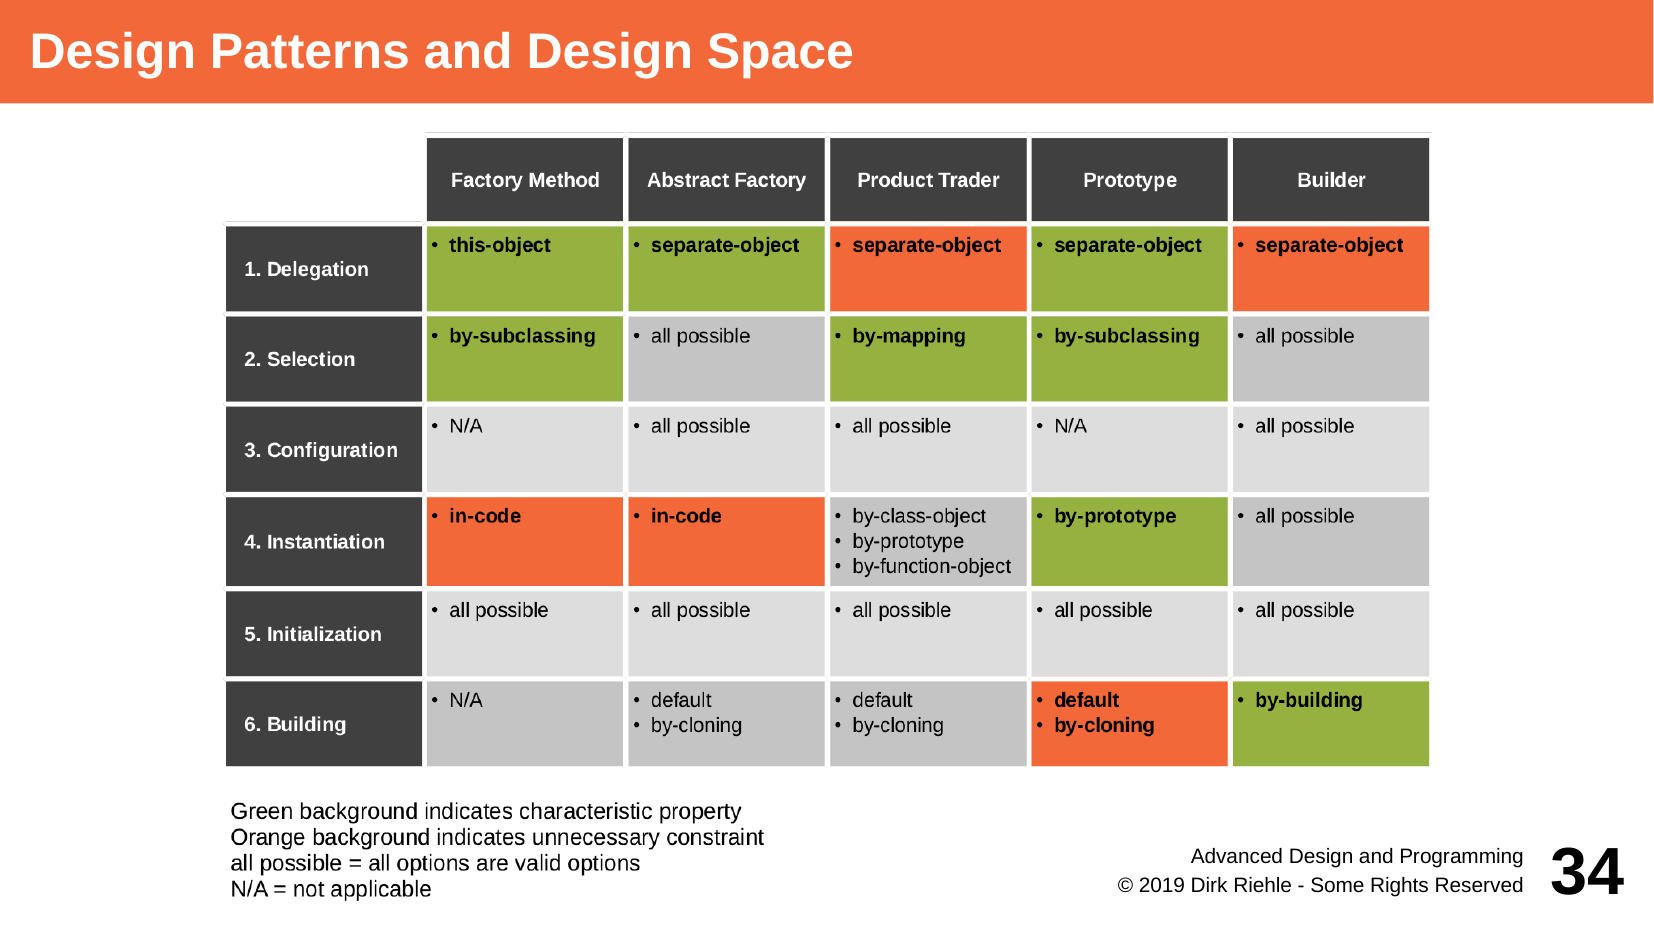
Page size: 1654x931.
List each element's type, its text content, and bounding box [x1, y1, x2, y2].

title Design Patterns and Design Space [0, 0, 1654, 104]
picture [222, 132, 1432, 901]
